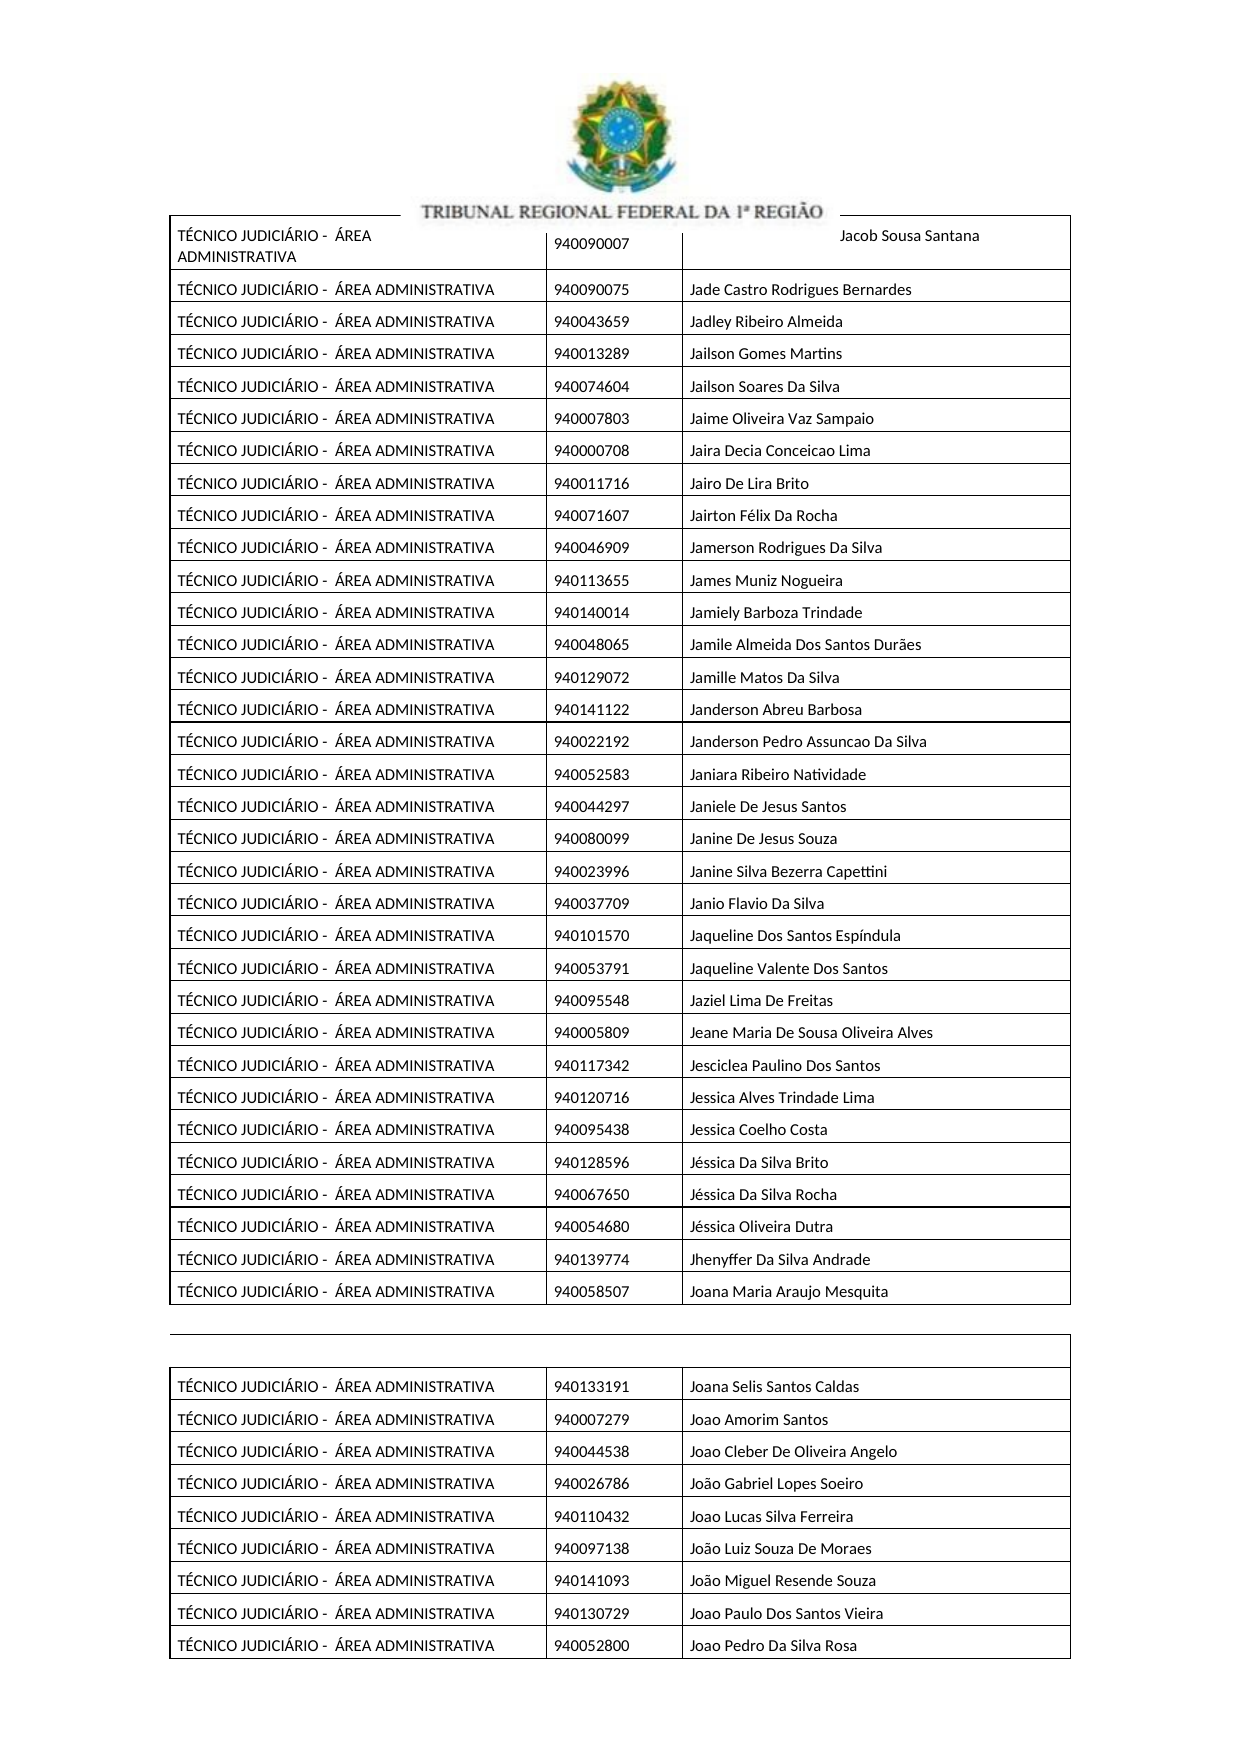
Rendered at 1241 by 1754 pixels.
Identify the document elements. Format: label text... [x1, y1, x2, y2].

table_cell João Luiz Souza De Moraes [683, 1529, 1070, 1561]
table_cell TÉCNICO JUDICIÁRIO - ÁREA ADMINISTRATIVA [171, 884, 546, 915]
table_cell Joao Lucas Silva Ferreira [683, 1497, 1070, 1528]
table_cell Jaqueline Valente Dos Santos [683, 949, 1070, 980]
table_cell 940058507 [547, 1272, 682, 1303]
table_cell TÉCNICO JUDICIÁRIO - ÁREA ADMINISTRATIVA [171, 658, 546, 689]
table_cell TÉCNICO JUDICIÁRIO - ÁREA ADMINISTRATIVA [171, 593, 546, 624]
table_cell TÉCNICO JUDICIÁRIO - ÁREA ADMINISTRATIVA [171, 1368, 546, 1399]
table_cell TÉCNICO JUDICIÁRIO - ÁREA ADMINISTRATIVA [171, 820, 546, 851]
table_cell Joana Selis Santos Caldas [683, 1368, 1070, 1399]
table_cell TÉCNICO JUDICIÁRIO - ÁREA ADMINISTRATIVA [171, 399, 546, 431]
table_cell 940139774 [547, 1240, 682, 1271]
table_cell 940117342 [547, 1046, 682, 1077]
table_cell 940044297 [547, 787, 682, 818]
table_cell TÉCNICO JUDICIÁRIO - ÁREA ADMINISTRATIVA [171, 432, 546, 463]
table_cell Janiele De Jesus Santos [683, 787, 1070, 818]
table_cell Janio Flavio Da Silva [683, 884, 1070, 915]
table_cell TÉCNICO JUDICIÁRIO - ÁREA ADMINISTRATIVA [171, 1626, 546, 1657]
table_cell Joao Cleber De Oliveira Angelo [683, 1432, 1070, 1463]
table_cell TÉCNICO JUDICIÁRIO - ÁREA ADMINISTRATIVA [171, 690, 546, 721]
table_cell 940141122 [547, 690, 682, 721]
table_cell 940052583 [547, 755, 682, 786]
table_cell Jamile Almeida Dos Santos Durães [683, 626, 1070, 657]
table_cell Jamerson Rodrigues Da Silva [683, 529, 1070, 560]
table_cell TÉCNICO JUDICIÁRIO - ÁREA ADMINISTRATIVA [171, 302, 546, 333]
table_cell João Miguel Resende Souza [683, 1562, 1070, 1593]
table_cell 940128596 [547, 1143, 682, 1174]
table_cell Jessica Alves Trindade Lima [683, 1078, 1070, 1109]
table_cell 940067650 [547, 1175, 682, 1206]
table_cell Jaime Oliveira Vaz Sampaio [683, 399, 1070, 431]
table_cell TÉCNICO JUDICIÁRIO - ÁREA ADMINISTRATIVA [171, 916, 546, 948]
table_cell TÉCNICO JUDICIÁRIO - ÁREA ADMINISTRATIVA [171, 561, 546, 592]
table_cell 940048065 [547, 626, 682, 657]
table_cell 940133191 [547, 1368, 682, 1399]
table_cell 940011716 [547, 464, 682, 495]
table_cell Jade Castro Rodrigues Bernardes [683, 270, 1070, 301]
table_cell TÉCNICO JUDICIÁRIO - ÁREA ADMINISTRATIVA [171, 496, 546, 527]
table_cell Jeane Maria De Sousa Oliveira Alves [683, 1014, 1070, 1045]
table_cell 940013289 [547, 335, 682, 366]
table_cell TÉCNICO JUDICIÁRIO - ÁREA ADMINISTRATIVA [171, 1046, 546, 1077]
table_cell Janiara Ribeiro Natividade [683, 755, 1070, 786]
table_cell TÉCNICO JUDICIÁRIO - ÁREA ADMINISTRATIVA [171, 723, 546, 754]
table_cell TÉCNICO JUDICIÁRIO - ÁREA ADMINISTRATIVA [171, 981, 546, 1012]
table_cell 940026786 [547, 1465, 682, 1496]
table_cell Jéssica Da Silva Brito [683, 1143, 1070, 1174]
table_cell 940005809 [547, 1014, 682, 1045]
table_cell TÉCNICO JUDICIÁRIO - ÁREA ADMINISTRATIVA [171, 1208, 546, 1239]
table_cell TÉCNICO JUDICIÁRIO - ÁREA ADMINISTRATIVA [171, 1497, 546, 1528]
table_cell Jaira Decia Conceicao Lima [683, 432, 1070, 463]
table_cell Jairo De Lira Brito [683, 464, 1070, 495]
table_cell TÉCNICO JUDICIÁRIO - ÁREA ADMINISTRATIVA [171, 1175, 546, 1206]
table_cell James Muniz Nogueira [683, 561, 1070, 592]
table_cell 940097138 [547, 1529, 682, 1561]
table_cell TÉCNICO JUDICIÁRIO - ÁREA ADMINISTRATIVA [171, 1465, 546, 1496]
table_cell Jailson Gomes Martins [683, 335, 1070, 366]
table_cell Jéssica Da Silva Rocha [683, 1175, 1070, 1206]
table_cell TÉCNICO JUDICIÁRIO - ÁREA ADMINISTRATIVA [171, 1562, 546, 1593]
table_header CARGO [170, 1335, 546, 1367]
table_cell Joao Paulo Dos Santos Vieira [683, 1594, 1070, 1625]
table_header NOME [683, 1335, 1070, 1367]
table_cell TÉCNICO JUDICIÁRIO - ÁREA ADMINISTRATIVA [171, 787, 546, 818]
table_cell 940110432 [547, 1497, 682, 1528]
table_cell TÉCNICO JUDICIÁRIO - ÁREA ADMINISTRATIVA [171, 1240, 546, 1271]
table_cell 940080099 [547, 820, 682, 851]
table_cell Joana Maria Araujo Mesquita [683, 1272, 1070, 1303]
table_cell 940113655 [547, 561, 682, 592]
table_cell 940095438 [547, 1110, 682, 1142]
table_cell Jamille Matos Da Silva [683, 658, 1070, 689]
table_cell TÉCNICO JUDICIÁRIO - ÁREA ADMINISTRATIVA [171, 529, 546, 560]
table_cell 940053791 [547, 949, 682, 980]
table_cell Jacob Sousa Santana [683, 216, 1070, 269]
table_cell Janderson Pedro Assuncao Da Silva [683, 723, 1070, 754]
table_cell TÉCNICO JUDICIÁRIO - ÁREA ADMINISTRATIVA [171, 270, 546, 301]
table_cell Jaqueline Dos Santos Espíndula [683, 916, 1070, 948]
table_cell João Gabriel Lopes Soeiro [683, 1465, 1070, 1496]
table_cell Joao Amorim Santos [683, 1400, 1070, 1431]
table_cell Janine De Jesus Souza [683, 820, 1070, 851]
table_cell TÉCNICO JUDICIÁRIO - ÁREA ADMINISTRATIVA [171, 367, 546, 398]
table_cell 940046909 [547, 529, 682, 560]
table_cell 940074604 [547, 367, 682, 398]
table_cell TÉCNICO JUDICIÁRIO - ÁREA ADMINISTRATIVA [171, 1143, 546, 1174]
table_cell 940129072 [547, 658, 682, 689]
table_cell 940023996 [547, 852, 682, 883]
table_cell TÉCNICO JUDICIÁRIO - ÁREA ADMINISTRATIVA [171, 335, 546, 366]
table_cell Jesciclea Paulino Dos Santos [683, 1046, 1070, 1077]
table_cell 940007279 [547, 1400, 682, 1431]
table_cell 940052800 [547, 1626, 682, 1657]
table_cell TÉCNICO JUDICIÁRIO - ÁREA ADMINISTRATIVA [171, 755, 546, 786]
table_cell 940000708 [547, 432, 682, 463]
table_cell TÉCNICO JUDICIÁRIO - ÁREA ADMINISTRATIVA [171, 1594, 546, 1625]
table_cell 940044538 [547, 1432, 682, 1463]
table_cell 940037709 [547, 884, 682, 915]
table_cell TÉCNICO JUDICIÁRIO - ÁREA ADMINISTRATIVA [171, 216, 546, 269]
table_cell TÉCNICO JUDICIÁRIO - ÁREA ADMINISTRATIVA [171, 949, 546, 980]
table_cell Jailson Soares Da Silva [683, 367, 1070, 398]
table_cell TÉCNICO JUDICIÁRIO - ÁREA ADMINISTRATIVA [171, 1078, 546, 1109]
table_cell TÉCNICO JUDICIÁRIO - ÁREA ADMINISTRATIVA [171, 1432, 546, 1463]
table_cell Janderson Abreu Barbosa [683, 690, 1070, 721]
table_cell 940101570 [547, 916, 682, 948]
table_cell 940043659 [547, 302, 682, 333]
table_cell Jéssica Oliveira Dutra [683, 1208, 1070, 1239]
table_cell Jairton Félix Da Rocha [683, 496, 1070, 527]
table_cell 940140014 [547, 593, 682, 624]
table_cell Jessica Coelho Costa [683, 1110, 1070, 1142]
table_cell TÉCNICO JUDICIÁRIO - ÁREA ADMINISTRATIVA [171, 1272, 546, 1303]
table_cell Jhenyffer Da Silva Andrade [683, 1240, 1070, 1271]
table_cell Jadley Ribeiro Almeida [683, 302, 1070, 333]
table_cell 940090007 [547, 233, 682, 269]
table_cell 940090075 [547, 270, 682, 301]
table_cell TÉCNICO JUDICIÁRIO - ÁREA ADMINISTRATIVA [171, 626, 546, 657]
table_cell TÉCNICO JUDICIÁRIO - ÁREA ADMINISTRATIVA [171, 1110, 546, 1142]
table_cell Jamiely Barboza Trindade [683, 593, 1070, 624]
table_cell 940071607 [547, 496, 682, 527]
table_cell TÉCNICO JUDICIÁRIO - ÁREA ADMINISTRATIVA [171, 1400, 546, 1431]
table_cell Joao Pedro Da Silva Rosa [683, 1626, 1070, 1657]
table_cell 940022192 [547, 723, 682, 754]
table_cell 940120716 [547, 1078, 682, 1109]
table_cell TÉCNICO JUDICIÁRIO - ÁREA ADMINISTRATIVA [171, 1014, 546, 1045]
table_cell 940141093 [547, 1562, 682, 1593]
table_cell TÉCNICO JUDICIÁRIO - ÁREA ADMINISTRATIVA [171, 852, 546, 883]
table_cell TÉCNICO JUDICIÁRIO - ÁREA ADMINISTRATIVA [171, 464, 546, 495]
table_header INSCRIÇÃO [546, 1335, 683, 1367]
table_cell 940054680 [547, 1208, 682, 1239]
table_cell Jaziel Lima De Freitas [683, 981, 1070, 1012]
table_cell 940130729 [547, 1594, 682, 1625]
table_cell 940095548 [547, 981, 682, 1012]
table_cell Janine Silva Bezerra Capettini [683, 852, 1070, 883]
table_cell TÉCNICO JUDICIÁRIO - ÁREA ADMINISTRATIVA [171, 1529, 546, 1561]
table_cell 940007803 [547, 399, 682, 431]
